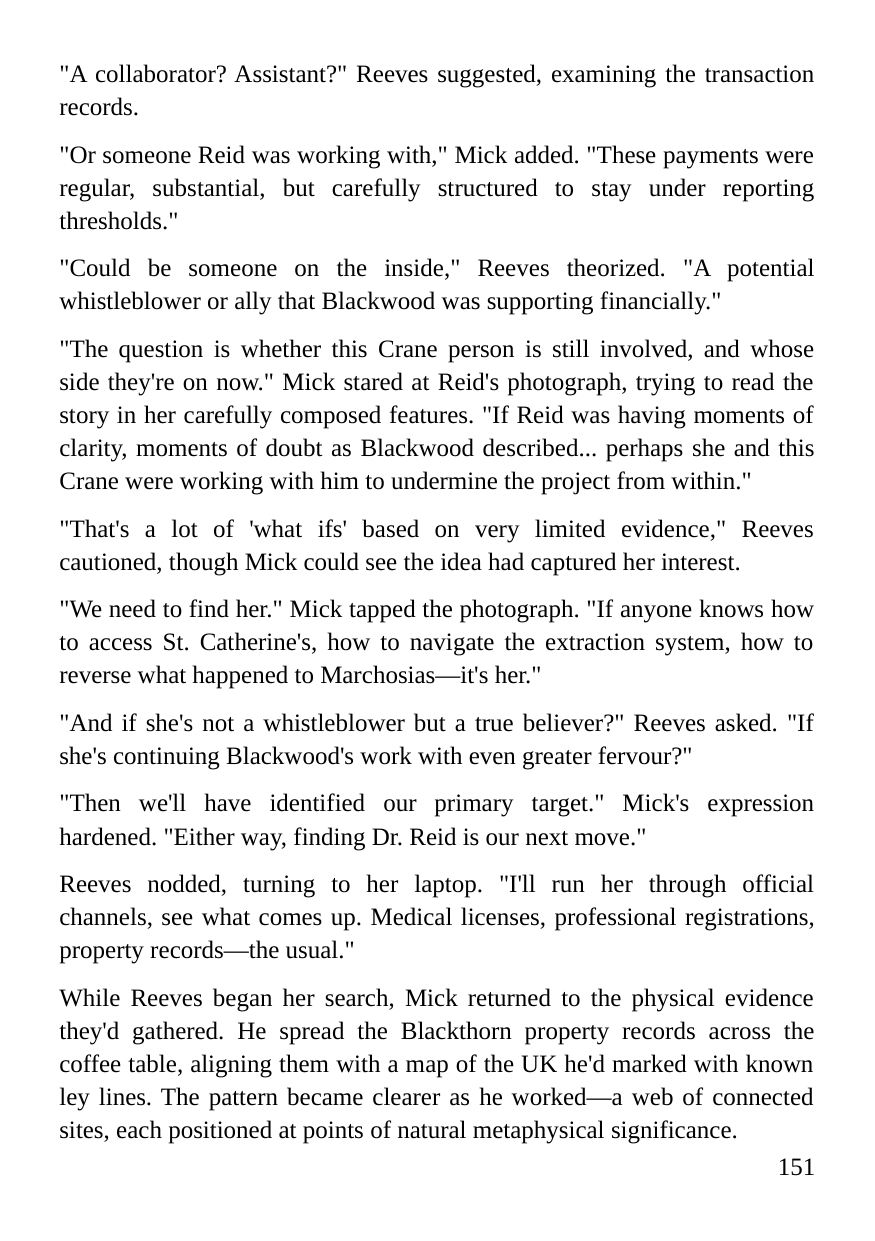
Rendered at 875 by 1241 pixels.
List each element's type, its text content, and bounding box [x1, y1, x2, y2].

text "A collaborator? Assistant?" Reeves suggested, examining the transaction records. [59, 59, 815, 121]
text "We need to find her." Mick tapped the photograph. "If anyone knows how to access St. Catherine's, how to navigate the extraction system, how to reverse what happened to Marchosias—it's her." [59, 594, 815, 689]
text "That's a lot of 'what ifs' based on very limited evidence," Reeves cautioned, though Mick could see the idea had captured her interest. [59, 514, 815, 575]
text Reeves nodded, turning to her laptop. "I'll run her through official channels, see what comes up. Medical licenses, professional registrations, property records—the usual." [59, 869, 815, 964]
text "And if she's not a whistleblower but a true believer?" Reeves asked. "If she's continuing Blackwood's work with even greater fervour?" [59, 708, 815, 770]
text "Then we'll have identified our primary target." Mick's expression hardened. "Either way, finding Dr. Reid is our next move." [59, 788, 815, 850]
text While Reeves began her search, Mick returned to the physical evidence they'd gathered. He spread the Blackthorn property records across the coffee table, aligning them with a map of the UK he'd marked with known ley lines. The pattern became clearer as he worked—a web of connected sites, each positioned at points of natural metaphysical significance. [59, 983, 815, 1144]
text "Or someone Reid was working with," Mick added. "These payments were regular, substantial, but carefully structured to stay under reporting thresholds." [59, 140, 815, 234]
text "Could be someone on the inside," Reeves theorized. "A potential whistleblower or ally that Blackwood was supporting financially." [59, 253, 815, 315]
text "The question is whether this Crane person is still involved, and whose side they're on now." Mick stared at Reid's photograph, trying to read the story in her carefully composed features. "If Reid was having moments of clarity, moments of doubt as Blackwood described... perhaps she and this Crane were working with him to undermine the project from within." [59, 334, 815, 495]
